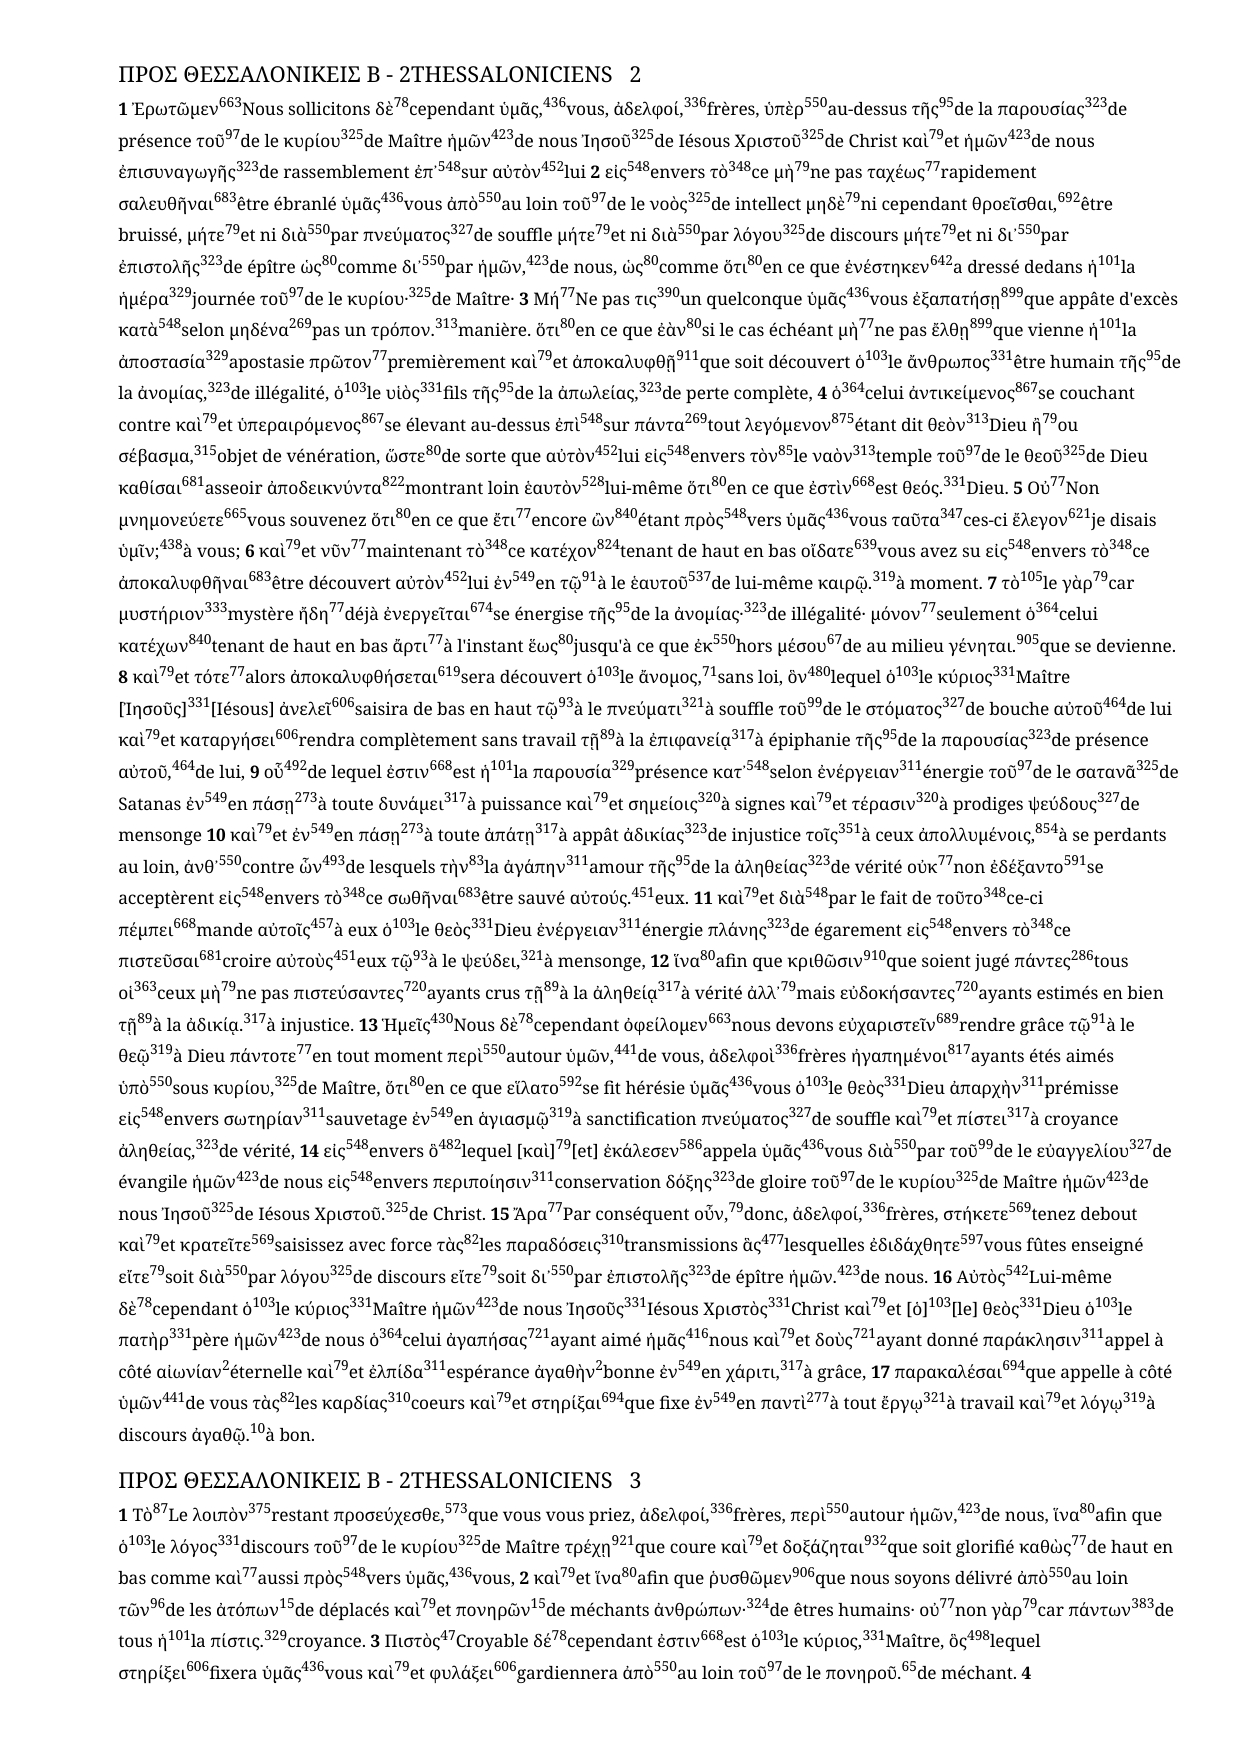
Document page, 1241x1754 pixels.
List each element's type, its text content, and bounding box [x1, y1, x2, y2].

text 1 Ἐρωτῶμεν663Nous sollicitons δὲ78cependant ὑμᾶς,436vous, ἀδελφοί,336frères, ὑπὲρ550au-dessus τῆς95de la παρουσίας323de présence τοῦ97de le κυρίου325de Maître ἡμῶν423de nous Ἰησοῦ325de Iésous Χριστοῦ325de Christ καὶ79et ἡμῶν423de nous ἐπισυναγωγῆς323de rassemblement ἐπ᾽548sur αὐτὸν452lui 2 εἰς548envers τὸ348ce μὴ79ne pas ταχέως77rapidement σαλευθῆναι683être ébranlé ὑμᾶς436vous ἀπὸ550au loin τοῦ97de le νοὸς325de intellect μηδὲ79ni cependant θροεῖσθαι,692être bruissé, μήτε79et ni διὰ550par πνεύματος327de souffle μήτε79et ni διὰ550par λόγου325de discours μήτε79et ni δι᾽550par ἐπιστολῆς323de épître ὡς80comme δι᾽550par ἡμῶν,423de nous, ὡς80comme ὅτι80en ce que ἐνέστηκεν642a dressé dedans ἡ101la ἡμέρα329journée τοῦ97de le κυρίου·325de Maître· 3 Μή77Ne pas τις390un quelconque ὑμᾶς436vous ἐξαπατήσῃ899que appâte d'excès κατὰ548selon μηδένα269pas un τρόπον.313manière. ὅτι80en ce que ἐὰν80si le cas échéant μὴ77ne pas ἔλθῃ899que vienne ἡ101la ἀποστασία329apostasie πρῶτον77premièrement καὶ79et ἀποκαλυφθῇ911que soit découvert ὁ103le ἄνθρωπος331être humain τῆς95de la ἀνομίας,323de illégalité, ὁ103le υἱὸς331fils τῆς95de la ἀπωλείας,323de perte complète, 4 ὁ364celui ἀντικείμενος867se couchant contre καὶ79et ὑπεραιρόμενος867se élevant au-dessus ἐπὶ548sur πάντα269tout λεγόμενον875étant dit θεὸν313Dieu ἢ79ou σέβασμα,315objet de vénération, ὥστε80de sorte que αὐτὸν452lui εἰς548envers τὸν85le ναὸν313temple τοῦ97de le θεοῦ325de Dieu καθίσαι681asseoir ἀποδεικνύντα822montrant loin ἑαυτὸν528lui-même ὅτι80en ce que ἐστὶν668est θεός.331Dieu. 5 Οὐ77Non μνημονεύετε665vous souvenez ὅτι80en ce que ἔτι77encore ὢν840étant πρὸς548vers ὑμᾶς436vous ταῦτα347ces-ci ἔλεγον621je disais ὑμῖν;438à vous; 6 καὶ79et νῦν77maintenant τὸ348ce κατέχον824tenant de haut en bas οἴδατε639vous avez su εἰς548envers τὸ348ce ἀποκαλυφθῆναι683être découvert αὐτὸν452lui ἐν549en τῷ91à le ἑαυτοῦ537de lui-même καιρῷ.319à moment. 7 τὸ105le γὰρ79car μυστήριον333mystère ἤδη77déjà ἐνεργεῖται674se énergise τῆς95de la ἀνομίας·323de illégalité· μόνον77seulement ὁ364celui κατέχων840tenant de haut en bas ἄρτι77à l'instant ἕως80jusqu'à ce que ἐκ550hors μέσου67de au milieu γένηται.905que se devienne. 8 καὶ79et τότε77alors ἀποκαλυφθήσεται619sera découvert ὁ103le ἄνομος,71sans loi, ὃν480lequel ὁ103le κύριος331Maître [Ἰησοῦς]331[Iésous] ἀνελεῖ606saisira de bas en haut τῷ93à le πνεύματι321à souffle τοῦ99de le στόματος327de bouche αὐτοῦ464de lui καὶ79et καταργήσει606rendra complètement sans travail τῇ89à la ἐπιφανείᾳ317à épiphanie τῆς95de la παρουσίας323de présence αὐτοῦ,464de lui, 9 οὗ492de lequel ἐστιν668est ἡ101la παρουσία329présence κατ᾽548selon ἐνέργειαν311énergie τοῦ97de le σατανᾶ325de Satanas ἐν549en πάσῃ273à toute δυνάμει317à puissance καὶ79et σημείοις320à signes καὶ79et τέρασιν320à prodiges ψεύδους327de mensonge 10 καὶ79et ἐν549en πάσῃ273à toute ἀπάτῃ317à appât ἀδικίας323de injustice τοῖς351à ceux ἀπολλυμένοις,854à se perdants au loin, ἀνθ᾽550contre ὧν493de lesquels τὴν83la ἀγάπην311amour τῆς95de la ἀληθείας323de vérité οὐκ77non ἐδέξαντο591se acceptèrent εἰς548envers τὸ348ce σωθῆναι683être sauvé αὐτούς.451eux. 11 καὶ79et διὰ548par le fait de τοῦτο348ce-ci πέμπει668mande αὐτοῖς457à eux ὁ103le θεὸς331Dieu ἐνέργειαν311énergie πλάνης323de égarement εἰς548envers τὸ348ce πιστεῦσαι681croire αὐτοὺς451eux τῷ93à le ψεύδει,321à mensonge, 12 ἵνα80afin que κριθῶσιν910que soient jugé πάντες286tous οἱ363ceux μὴ79ne pas πιστεύσαντες720ayants crus τῇ89à la ἀληθείᾳ317à vérité ἀλλ᾽79mais εὐδοκήσαντες720ayants estimés en bien τῇ89à la ἀδικίᾳ.317à injustice. 13 Ἡμεῖς430Nous δὲ78cependant ὀφείλομεν663nous devons εὐχαριστεῖν689rendre grâce τῷ91à le θεῷ319à Dieu πάντοτε77en tout moment περὶ550autour ὑμῶν,441de vous, ἀδελφοὶ336frères ἠγαπημένοι817ayants étés aimés ὑπὸ550sous κυρίου,325de Maître, ὅτι80en ce que εἵλατο592se fit hérésie ὑμᾶς436vous ὁ103le θεὸς331Dieu ἀπαρχὴν311prémisse εἰς548envers σωτηρίαν311sauvetage ἐν549en ἁγιασμῷ319à sanctification πνεύματος327de souffle καὶ79et πίστει317à croyance ἀληθείας,323de vérité, 14 εἰς548envers ὃ482lequel [καὶ]79[et] ἐκάλεσεν586appela ὑμᾶς436vous διὰ550par τοῦ99de le εὐαγγελίου327de évangile ἡμῶν423de nous εἰς548envers περιποίησιν311conservation δόξης323de gloire τοῦ97de le κυρίου325de Maître ἡμῶν423de nous Ἰησοῦ325de Iésous Χριστοῦ.325de Christ. 15 Ἄρα77Par conséquent οὖν,79donc, ἀδελφοί,336frères, στήκετε569tenez debout καὶ79et κρατεῖτε569saisissez avec force τὰς82les παραδόσεις310transmissions ἃς477lesquelles ἐδιδάχθητε597vous fûtes enseigné εἴτε79soit διὰ550par λόγου325de discours εἴτε79soit δι᾽550par ἐπιστολῆς323de épître ἡμῶν.423de nous. 16 Αὐτὸς542Lui-même δὲ78cependant ὁ103le κύριος331Maître ἡμῶν423de nous Ἰησοῦς331Iésous Χριστὸς331Christ καὶ79et [ὁ]103[le] θεὸς331Dieu ὁ103le πατὴρ331père ἡμῶν423de nous ὁ364celui ἀγαπήσας721ayant aimé ἡμᾶς416nous καὶ79et δοὺς721ayant donné παράκλησιν311appel à côté αἰωνίαν2éternelle καὶ79et ἐλπίδα311espérance ἀγαθὴν2bonne ἐν549en χάριτι,317à grâce, 17 παρακαλέσαι694que appelle à côté ὑμῶν441de vous τὰς82les καρδίας310coeurs καὶ79et στηρίξαι694que fixe ἐν549en παντὶ277à tout ἔργῳ321à travail καὶ79et λόγῳ319à discours ἀγαθῷ.10à bon. [118, 93, 1181, 1446]
text ΠΡΟΣ ΘΕΣΣΑΛΟΝΙΚΕΙΣ Β - 2THESSALONICIENS 2 [118, 59, 1181, 89]
text ΠΡΟΣ ΘΕΣΣΑΛΟΝΙΚΕΙΣ Β - 2THESSALONICIENS 3 [118, 1465, 1181, 1495]
text 1 Τὸ87Le λοιπὸν375restant προσεύχεσθε,573que vous vous priez, ἀδελφοί,336frères, περὶ550autour ἡμῶν,423de nous, ἵνα80afin que ὁ103le λόγος331discours τοῦ97de le κυρίου325de Maître τρέχῃ921que coure καὶ79et δοξάζηται932que soit glorifié καθὼς77de haut en bas comme καὶ77aussi πρὸς548vers ὑμᾶς,436vous, 2 καὶ79et ἵνα80afin que ῥυσθῶμεν906que nous soyons délivré ἀπὸ550au loin τῶν96de les ἀτόπων15de déplacés καὶ79et πονηρῶν15de méchants ἀνθρώπων·324de êtres humains· οὐ77non γὰρ79car πάντων383de tous ἡ101la πίστις.329croyance. 3 Πιστὸς47Croyable δέ78cependant ἐστιν668est ὁ103le κύριος,331Maître, ὃς498lequel στηρίξει606fixera ὑμᾶς436vous καὶ79et φυλάξει606gardiennera ἀπὸ550au loin τοῦ97de le πονηροῦ.65de méchant. 4 πεποίθαμεν637nous avons persuadé δὲ78cependant ἐν549en κυρίῳ319à Maître ἐφ᾽548sur ὑμᾶς,436vous, ὅτι80en ce que ἃ481lesquels παραγγέλλομεν663nous messageons à côté [καὶ79[et ἐποιήσατε583vous fîtes καὶ]79et] ποιεῖτε665vous faites καὶ79et ποιήσετε.603vous ferez. 5 Ὁ103Le δὲ78cependant κύριος331Maître κατευθύναι694que dirige droit de haut en bas ὑμῶν441de vous τὰς82les καρδίας310coeurs εἰς548envers τὴν83la ἀγάπην311amour τοῦ97de le θεοῦ325de Dieu καὶ79et εἰς548envers τὴν83la ὑπομονὴν311résistance τοῦ97de le Χριστοῦ.325de Christ. 6 Παραγγέλλομεν663Nous messageons à côté δὲ78cependant ὑμῖν,438à vous, ἀδελφοί,336frères, ἐν549en ὀνόματι321à nom τοῦ97de le κυρίου325de Maître [ἡμῶν]423[de nous] Ἰησοῦ325de Iésous Χριστοῦ325de Christ στέλλεσθαι690se équiper ὑμᾶς436vous ἀπὸ550au loin παντὸς281de tout ἀδελφοῦ325de frère ἀτάκτως77désordonnément περιπατοῦντος834de piétinant autour καὶ79et μὴ77ne pas κατὰ548selon τὴν83la παράδοσιν311transmission ἣν478laquelle παρελάβοσαν585prirent à côté παρ᾽550à côté ἡμῶν.423de nous. 7 Αὐτοὶ523Vous-mêmes γὰρ79car οἴδατε639vous avez su πῶς80comment? δεῖ668attache de lien μιμεῖσθαι690se mimer ἡμᾶς,416nous, ὅτι80en ce que οὐκ77non ἠτακτήσαμεν581nous désordonnâmes ἐν549en ὑμῖν438à vous 8 οὐδὲ79non cependant δωρεὰν77gratuitement ἄρτον313pain ἐφάγομεν581nous mangeâmes παρά550à côté τινος,384de un quelconque, ἀλλ᾽79mais ἐν549en κόπῳ319à frappement καὶ79et μόχθῳ319à labeur νυκτὸς323de nuit καὶ79et ἡμέρας323de journée ἐργαζόμενοι866se mettants au travail πρὸς548vers τὸ348ce μὴ77ne pas ἐπιβαρῆσαί681alourdir sur τινα373un quelconque ὑμῶν·441de vous· 9 οὐχ77non ὅτι80en ce que οὐκ77non ἔχομεν663nous avons ἐξουσίαν,311autorité, ἀλλ᾽79mais ἵνα80afin que ἑαυτοὺς506nous-mêmes τύπον313modèle frappé δῶμεν894que nous donnions ὑμῖν438à vous εἰς548envers τὸ348ce μιμεῖσθαι690se mimer ἡμᾶς.416nous. 10 καὶ77aussi γὰρ79car ὅτε80lorsque ἦμεν620nous étions πρὸς548vers ὑμᾶς,436vous, τοῦτο348ce-ci παρηγγέλλομεν620nous messagions à côté ὑμῖν,438à vous, ὅτι80en ce que εἴ80si τις390un quelconque οὐ77non θέλει668veut ἐργάζεσθαι690se mettre au travail μηδὲ77ni cependant ἐσθιέτω.572mange. 11 Ἀκούομεν663Nous écoutons γάρ79car τινας372des quelconques περιπατοῦντας821piétinants autour ἐν549en ὑμῖν438à vous ἀτάκτως77désordonnément μηδὲν375pas un ἐργαζομένους848se mettants au travail ἀλλὰ79mais περιεργαζομένους·848se mettants au travail autour· 12 τοῖς90à les δὲ78cependant τοιούτοις351à tels παραγγέλλομεν663nous messageons à côté καὶ79et παρακαλοῦμεν663nous appelons à côté ἐν549en κυρίῳ319à Maître Ἰησοῦ319à Iésous Χριστῷ,319à Christ, ἵνα80afin que μετὰ550avec ἡσυχίας323de tranquillité ἐργαζόμενοι866se mettants au travail τὸν85le ἑαυτῶν536de eux-mêmes ἄρτον313pain ἐσθίωσιν.920que mangent. 13 Ὑμεῖς447Vous δέ,78cependant, ἀδελφοί,336frères, μὴ77ne pas ἐγκακήσητε896que vous négligiez au-dedans καλοποιοῦντες.839faisants le bien. 14 Εἰ80Si δέ78cependant τις390un quelconque οὐχ77non ὑπακούει668écoute en soumission τῷ91à le λόγῳ319à discours ἡμῶν423de nous διὰ550par τῆς95de la ἐπιστολῆς,323de épître, τοῦτον346celui-ci σημειοῦσθε573que vous vous signalez μὴ77ne pas συναναμίγνυσθαι690se mixer de bas en haut ensemble αὐτῷ,458à lui, ἵνα80afin que ἐντραπῇ·911que soit tourné intérieurement· 15 καὶ79et μὴ79ne pas ὡς80comme ἐχθρὸν53ennemi ἡγεῖσθε,573que vous vous gouvernez, ἀλλὰ79mais νουθετεῖτε569admonestez ὡς80comme ἀδελφόν.313frère. 16 Αὐτὸς542Lui-même δὲ78cependant ὁ103le κύριος331Maître τῆς95de la εἰρήνης323de paix δῴη694que donne ὑμῖν438à vous τὴν83la εἰρήνην311paix διὰ550par παντὸς384de tout ἐν549en παντὶ275à tout τρόπῳ.319à manière. ὁ103le κύριος331Maître μετὰ550avec πάντων383de tous ὑμῶν.441de vous. 17 Ὁ103Le ἀσπασμὸς331salutation τῇ89à la ἐμῇ222à mienne χειρὶ317à main Παύλου,325de Paulus, ὅ500lequel ἐστιν668est σημεῖον333signe ἐν549en πάσῃ273à toute ἐπιστολῇ·317à épître· οὕτως77ainsi γράφω.664je graphe. 18 Ἡ101La χάρις329grâce τοῦ97de le κυρίου325de Maître ἡμῶν423de nous Ἰησοῦ325de Iésous Χριστοῦ325de Christ μετὰ550avec πάντων383de tous ὑμῶν.441de vous. [118, 1499, 1181, 1684]
